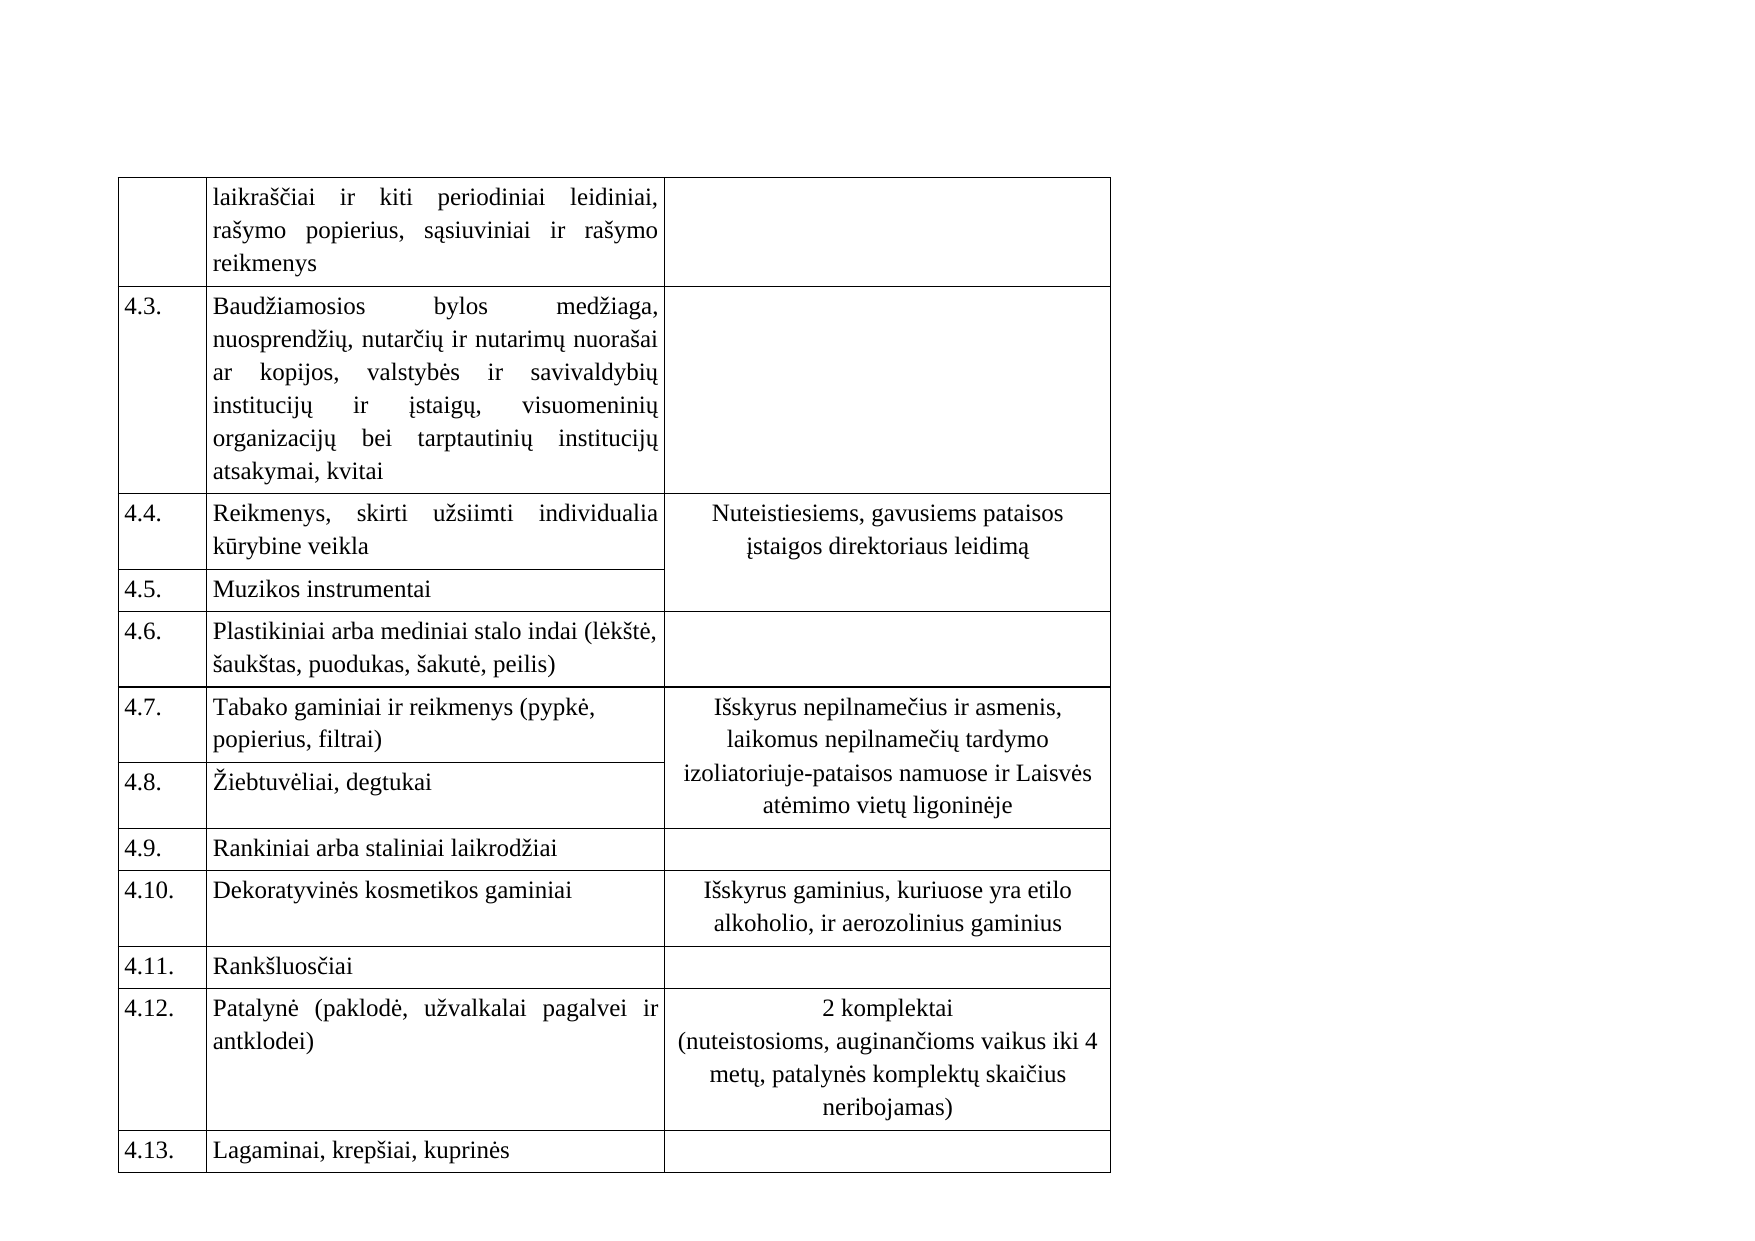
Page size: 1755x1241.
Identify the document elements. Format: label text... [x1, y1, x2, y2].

table_cell Rankiniai arba staliniai laikrodžiai [207, 829, 664, 870]
table_cell 4.9. [119, 829, 206, 870]
table_cell Lagaminai, krepšiai, kuprinės [207, 1131, 664, 1172]
table_cell laikraščiai ir kiti periodiniai leidiniai, rašymo popierius, sąsiuviniai ir rašymo reikmenys [207, 178, 664, 286]
table_cell 4.10. [119, 871, 206, 946]
table_cell 4.11. [119, 947, 206, 988]
table_cell [665, 1131, 1110, 1172]
table_cell [665, 947, 1110, 988]
table_cell 4.7. [119, 688, 206, 762]
table_cell [665, 829, 1110, 870]
table_cell Patalynė (paklodė, užvalkalai pagalvei ir antklodei) [207, 989, 664, 1129]
table_cell 4.5. [119, 570, 206, 611]
table_cell Muzikos instrumentai [207, 570, 664, 611]
table_cell Išskyrus nepilnamečius ir asmenis, laikomus nepilnamečių tardymo izoliatoriuje-pataisos namuose ir Laisvės atėmimo vietų ligoninėje [665, 688, 1110, 828]
table_cell [665, 612, 1110, 686]
table_cell [119, 178, 206, 286]
table_cell Išskyrus gaminius, kuriuose yra etilo alkoholio, ir aerozolinius gaminius [665, 871, 1110, 946]
table_cell Rankšluosčiai [207, 947, 664, 988]
table_cell Dekoratyvinės kosmetikos gaminiai [207, 871, 664, 946]
table_cell Plastikiniai arba mediniai stalo indai (lėkštė, šaukštas, puodukas, šakutė, peilis) [207, 612, 664, 686]
table_cell 4.13. [119, 1131, 206, 1172]
table_cell Žiebtuvėliai, degtukai [207, 763, 664, 828]
table_cell Nuteistiesiems, gavusiems pataisos įstaigos direktoriaus leidimą [665, 494, 1110, 611]
table_cell [665, 178, 1110, 286]
table_cell 2 komplektai (nuteistosioms, auginančioms vaikus iki 4 metų, patalynės komplektų skaičius neribojamas) [665, 989, 1110, 1129]
table_cell Tabako gaminiai ir reikmenys (pypkė, popierius, filtrai) [207, 688, 664, 762]
table_cell 4.12. [119, 989, 206, 1129]
table_cell 4.8. [119, 763, 206, 828]
table_cell [665, 287, 1110, 493]
table_cell 4.6. [119, 612, 206, 686]
table_cell Reikmenys, skirti užsiimti individualia kūrybine veikla [207, 494, 664, 568]
table_cell 4.4. [119, 494, 206, 568]
table_cell 4.3. [119, 287, 206, 493]
table_cell Baudžiamosios bylos medžiaga, nuosprendžių, nutarčių ir nutarimų nuorašai ar kopijos, valstybės ir savivaldybių institucijų ir įstaigų, visuomeninių organizacijų bei tarptautinių institucijų atsakymai, kvitai [207, 287, 664, 493]
